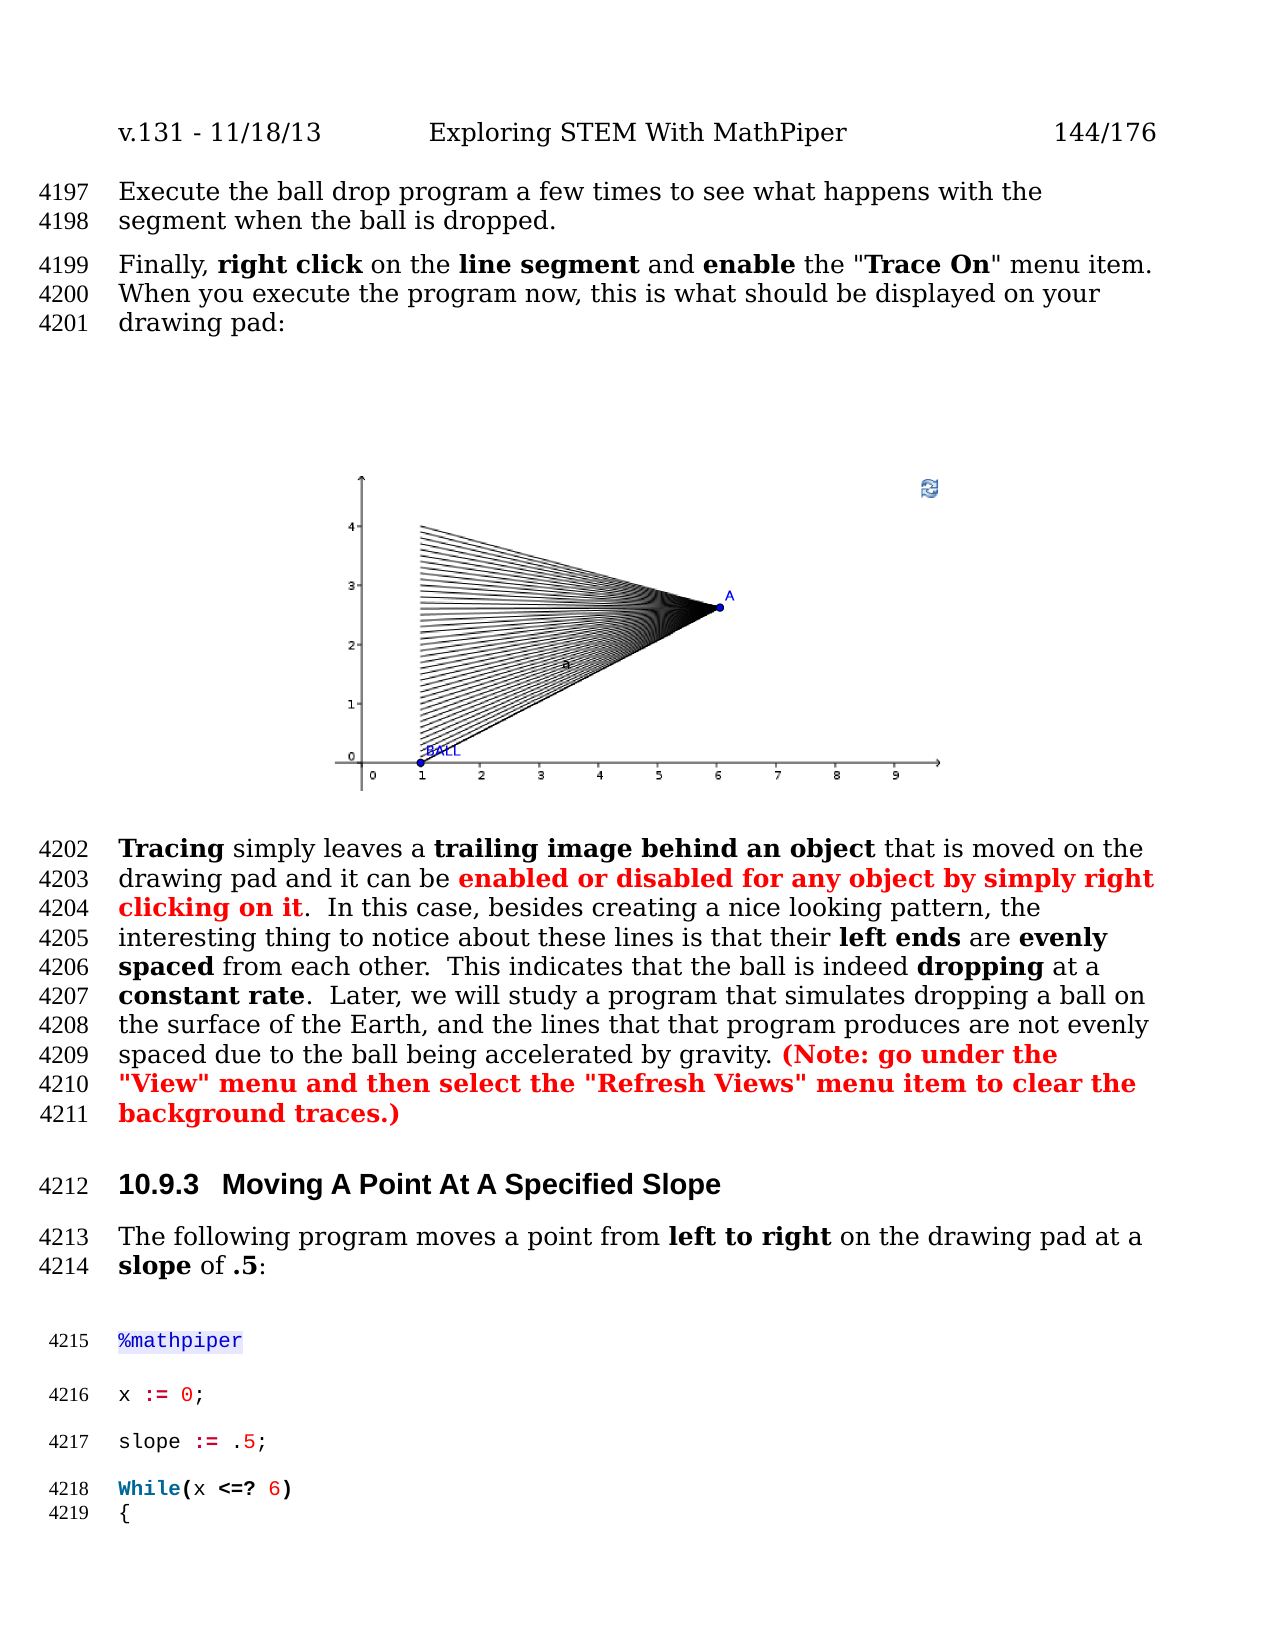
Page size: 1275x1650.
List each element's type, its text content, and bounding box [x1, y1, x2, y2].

text Execute the ball drop program a few times to see what happens with the segment when the ball is dropped. [118, 177, 1157, 235]
text Finally, right click on the line segment and enable the "Trace On" menu item. When you execute the program now, this is what should be displayed on your drawing pad: [118, 250, 1157, 338]
subtitle Moving A Point At A Specified Slope [118, 1167, 1157, 1201]
text The following program moves a point from left to right on the drawing pad at a slope of .5: [118, 1222, 1157, 1280]
text %mathpiper [118, 1331, 1157, 1354]
text { [118, 1502, 1157, 1526]
picture [334, 476, 941, 791]
text Tracing simply leaves a trailing image behind an object that is moved on the drawing pad and it can be enabled or disabled for any object by simply right clicking on it. In this case, besides creating a nice looking pattern, the interesting thing to notice about these lines is that their left ends are evenly spaced from each other. This indicates that the ball is indeed dropping at a constant rate. Later, we will study a program that simulates dropping a ball on the surface of the Earth, and the lines that that program produces are not evenly spaced due to the ball being accelerated by gravity. (Note: go under the "View" menu and then select the "Refresh Views" menu item to clear the background traces.) [118, 834, 1157, 1128]
text x := 0; [118, 1384, 1157, 1407]
text slope := .5; [118, 1431, 1157, 1454]
text While(x <=? 6) [118, 1478, 1157, 1502]
